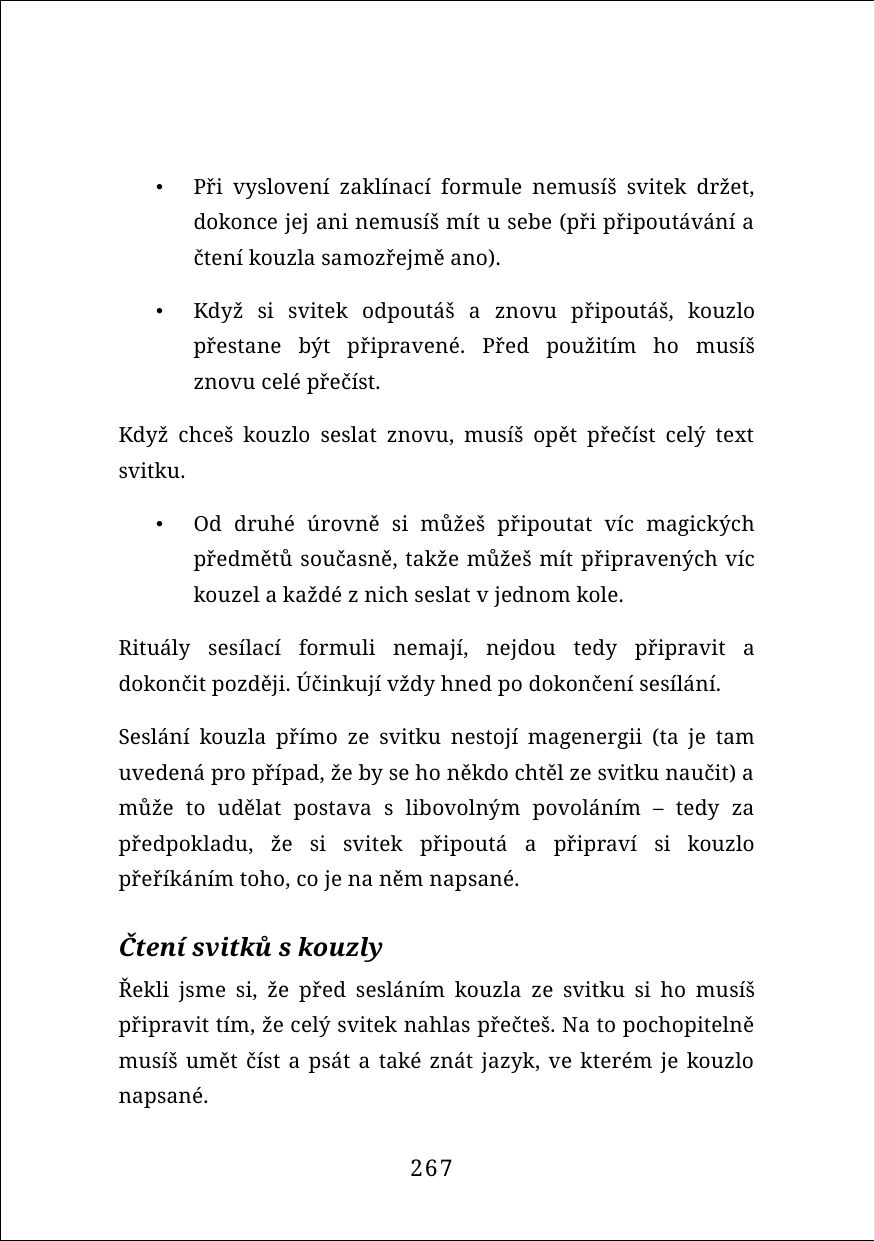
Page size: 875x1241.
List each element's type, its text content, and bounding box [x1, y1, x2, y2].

text Seslání kouzla přímo ze svitku nestojí magenergii (ta je tam uvedená pro případ, že by se ho někdo chtěl ze svitku naučit) a může to udělat postava s libovolným povoláním – tedy za předpokladu, že si svitek připoutá a připraví si kouzlo přeříkáním toho, co je na něm napsané. [118, 722, 756, 893]
text Rituály sesílací formuli nemají, nejdou tedy připravit a dokončit později. Účinkují vždy hned po dokončení sesílání. [118, 633, 756, 697]
subtitle Čtení svitků s kouzly [118, 929, 756, 963]
list Když si svitek odpoutáš a znovu připoutáš, kouzlo přestane být připravené. Před použitím ho musíš znovu celé přečíst. [156, 296, 756, 396]
list Od druhé úrovně si můžeš připoutat víc magických předmětů současně, takže můžeš mít připravených víc kouzel a každé z nich seslat v jednom kole. [156, 509, 756, 608]
text Když chceš kouzlo seslat znovu, musíš opět přečíst celý text svitku. [118, 420, 756, 484]
list Při vyslovení zaklínací formule nemusíš svitek držet, dokonce jej ani nemusíš mít u sebe (při připoutávání a čtení kouzla samozřejmě ano). [156, 172, 756, 271]
text Řekli jsme si, že před sesláním kouzla ze svitku si ho musíš připravit tím, že celý svitek nahlas přečteš. Na to pochopitelně musíš umět číst a psát a také znát jazyk, ve kterém je kouzlo napsané. [118, 975, 756, 1110]
